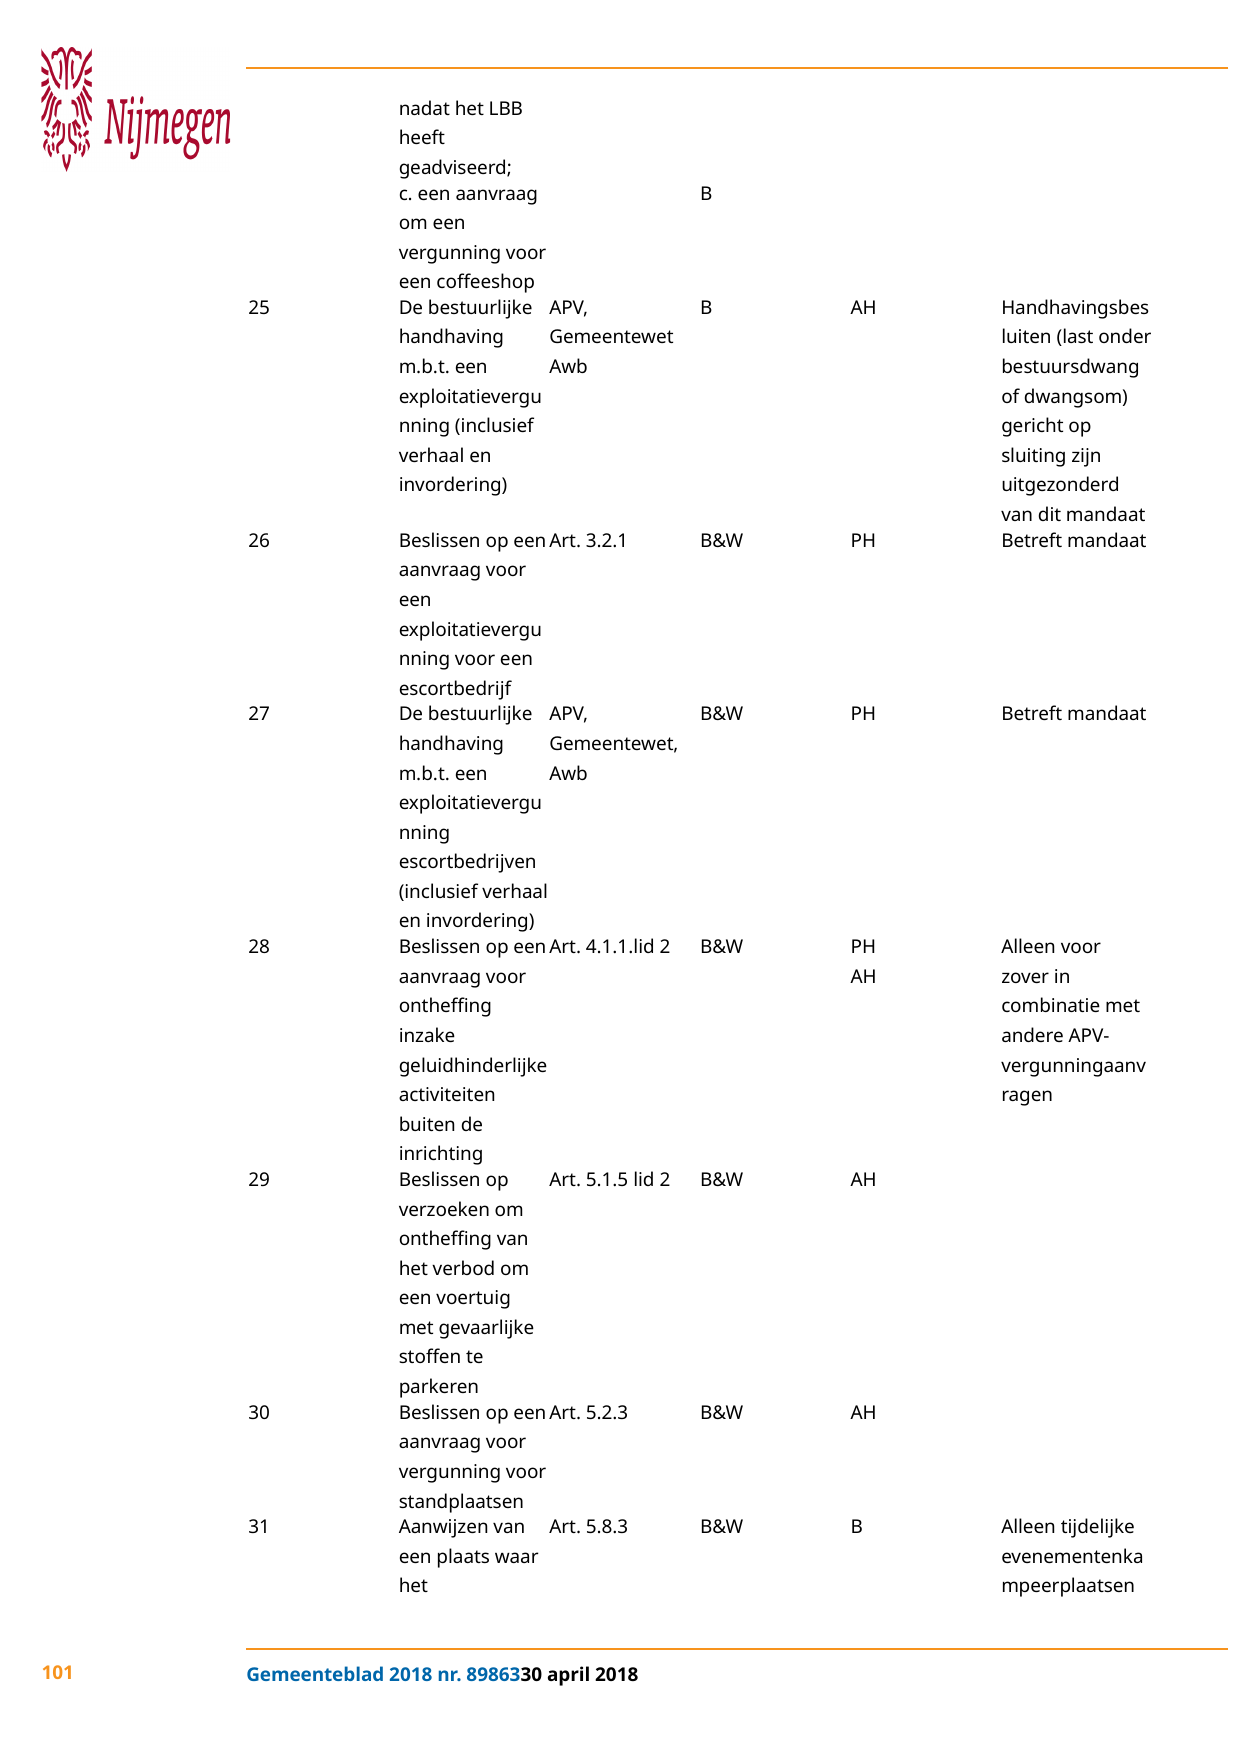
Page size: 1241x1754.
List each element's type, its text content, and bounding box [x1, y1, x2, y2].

table_cell 27 [248, 701, 398, 933]
table_cell [850, 95, 1001, 180]
table_cell APV, Gemeentewet, Awb [549, 701, 700, 933]
table_cell [1001, 180, 1152, 294]
table_cell 26 [248, 527, 398, 701]
table_cell Art. 5.1.5 lid 2 [549, 1166, 700, 1399]
table_cell PH [850, 527, 1001, 701]
table_cell Beslissen op verzoeken om ontheffing van het verbod om een voertuig met gevaarlijke stoffen te parkeren [399, 1166, 549, 1399]
table_cell Betreft mandaat [1001, 701, 1152, 933]
table_cell [1001, 95, 1152, 180]
table_cell De bestuurlijke handhaving m.b.t. een exploitatievergunning (inclusief verhaal en invordering) [399, 294, 549, 527]
table_cell B&W [700, 1166, 850, 1399]
table_cell Alleen voor zover in combinatie met andere APV-vergunningaanvragen [1001, 934, 1152, 1166]
table_cell Betreft mandaat [1001, 527, 1152, 701]
table_cell c. een aanvraag om een vergunning voor een coffeeshop [399, 180, 549, 294]
table_cell Handhavingsbesluiten (last onder bestuursdwang of dwangsom) gericht op sluiting zijn uitgezonderd van dit mandaat [1001, 294, 1152, 527]
table_cell Beslissen op een aanvraag voor ontheffing inzake geluidhinderlijke activiteiten buiten de inrichting [399, 934, 549, 1166]
table_cell [850, 180, 1001, 294]
table_cell 29 [248, 1166, 398, 1399]
table_cell B [700, 294, 850, 527]
table_cell Art. 4.1.1.lid 2 [549, 934, 700, 1166]
table_cell AH [850, 1399, 1001, 1513]
table_cell Aanwijzen van een plaats waar het [399, 1514, 549, 1598]
table_cell B&W [700, 1514, 850, 1598]
table_cell Beslissen op een aanvraag voor een exploitatievergunning voor een escortbedrijf [399, 527, 549, 701]
table_cell [549, 180, 700, 294]
table_cell PH AH [850, 934, 1001, 1166]
table_cell [700, 95, 850, 180]
table_cell B [850, 1514, 1001, 1598]
table_cell 28 [248, 934, 398, 1166]
table_cell APV, Gemeentewet Awb [549, 294, 700, 527]
table_cell B&W [700, 1399, 850, 1513]
table_cell [1001, 1399, 1152, 1513]
table_cell AH [850, 294, 1001, 527]
picture [41, 47, 231, 172]
table_cell Alleen tijdelijke evenementenkampeerplaatsen [1001, 1514, 1152, 1598]
table_cell AH [850, 1166, 1001, 1399]
table_cell Beslissen op een aanvraag voor vergunning voor standplaatsen [399, 1399, 549, 1513]
table_cell 25 [248, 294, 398, 527]
table_cell [549, 95, 700, 180]
table_cell [1001, 1166, 1152, 1399]
table_cell [248, 95, 398, 180]
table_cell [248, 180, 398, 294]
table_cell Art. 3.2.1 [549, 527, 700, 701]
table_cell B&W [700, 934, 850, 1166]
table_cell B&W [700, 527, 850, 701]
table_cell De bestuurlijke handhaving m.b.t. een exploitatievergunning escortbedrijven (inclusief verhaal en invordering) [399, 701, 549, 933]
table_cell B&W [700, 701, 850, 933]
table_cell Art. 5.2.3 [549, 1399, 700, 1513]
table_cell 30 [248, 1399, 398, 1513]
table_cell PH [850, 701, 1001, 933]
table_cell Art. 5.8.3 [549, 1514, 700, 1598]
table_cell nadat het LBB heeft geadviseerd; [399, 95, 549, 180]
table_cell 31 [248, 1514, 398, 1598]
table_cell B [700, 180, 850, 294]
